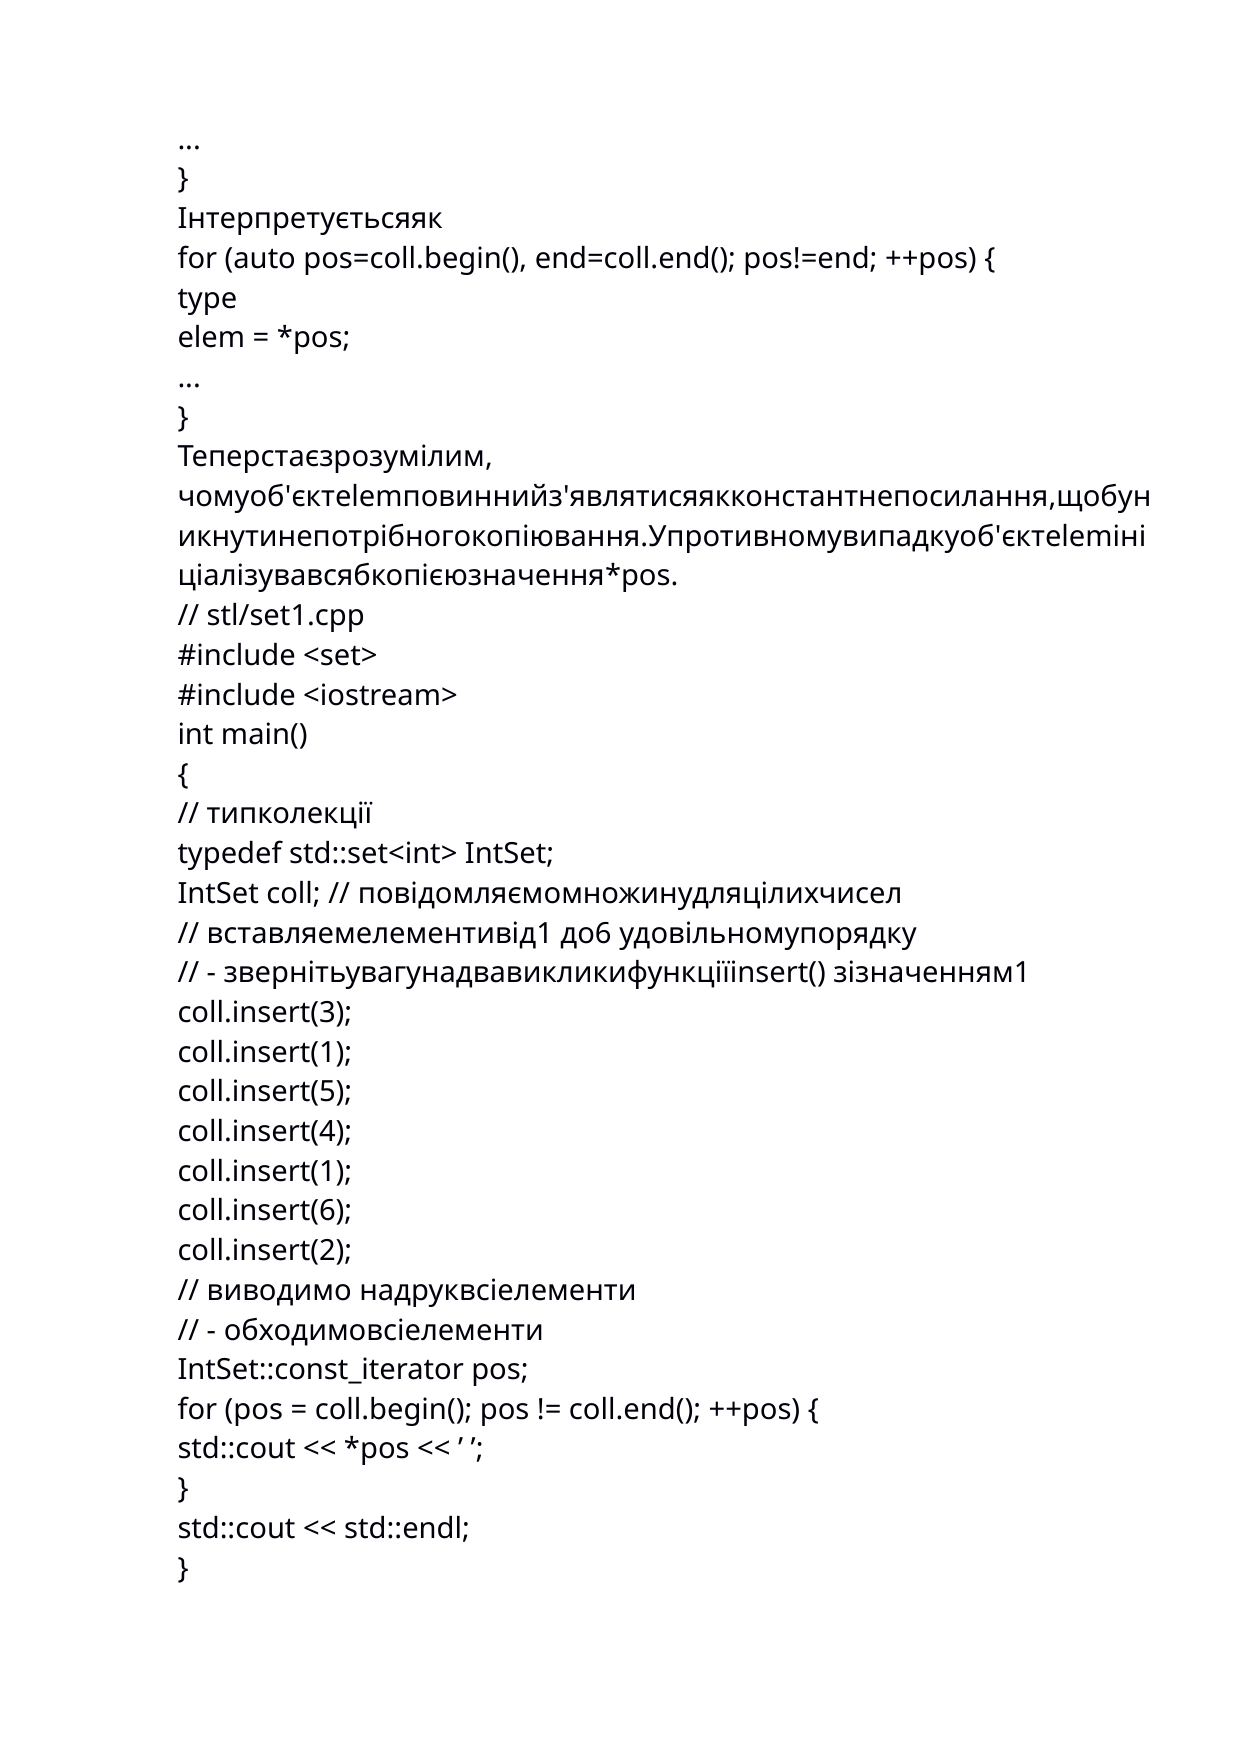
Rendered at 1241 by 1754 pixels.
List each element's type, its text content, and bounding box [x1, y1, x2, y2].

text IntSet::const_iterator pos; [177, 1348, 1152, 1388]
text } [177, 1547, 1152, 1587]
text } [177, 1467, 1152, 1507]
text typedef std::set<int> IntSet; [177, 832, 1152, 872]
text ... [177, 356, 1152, 396]
text Інтерпретуєтьсяяк [177, 197, 1152, 237]
text coll.insert(4); [177, 1110, 1152, 1150]
text Теперстаєзрозумілим, чомуоб'єктelemповиннийз'являтисяякконстантнепосилання,щобуникнутинепотрібногокопіювання.Упротивномувипадкуоб'єктelemініціалізувавсябкопієюзначення*pos. [177, 436, 1152, 594]
text { [177, 753, 1152, 793]
text // вставляемелементивід1 до6 удовільномупорядку [177, 912, 1152, 952]
text ... [177, 118, 1152, 158]
text elem = *pos; [177, 317, 1152, 356]
text std::cout << std::endl; [177, 1507, 1152, 1547]
text std::cout << *pos << ’ ’; [177, 1428, 1152, 1467]
text // - звернітьувагунадвавикликифункціїinsert() зізначенням1 [177, 952, 1152, 991]
text } [177, 396, 1152, 436]
text coll.insert(1); [177, 1150, 1152, 1190]
text int main() [177, 713, 1152, 753]
text coll.insert(5); [177, 1071, 1152, 1110]
text #include <iostream> [177, 674, 1152, 713]
text // stl/set1.cpp [177, 594, 1152, 634]
text coll.insert(1); [177, 1031, 1152, 1071]
text // - обходимовсіелементи [177, 1309, 1152, 1348]
text // типколекції [177, 793, 1152, 832]
text #include <set> [177, 634, 1152, 674]
text for (auto pos=coll.begin(), end=coll.end(); pos!=end; ++pos) { [177, 237, 1152, 277]
text for (pos = coll.begin(); pos != coll.end(); ++pos) { [177, 1388, 1152, 1428]
text // виводимо надруквсіелементи [177, 1269, 1152, 1309]
text coll.insert(3); [177, 991, 1152, 1031]
text coll.insert(2); [177, 1229, 1152, 1269]
text } [177, 158, 1152, 197]
text type [177, 277, 1152, 317]
text coll.insert(6); [177, 1190, 1152, 1229]
text IntSet coll; // повідомляємомножинудляцілихчисел [177, 872, 1152, 912]
